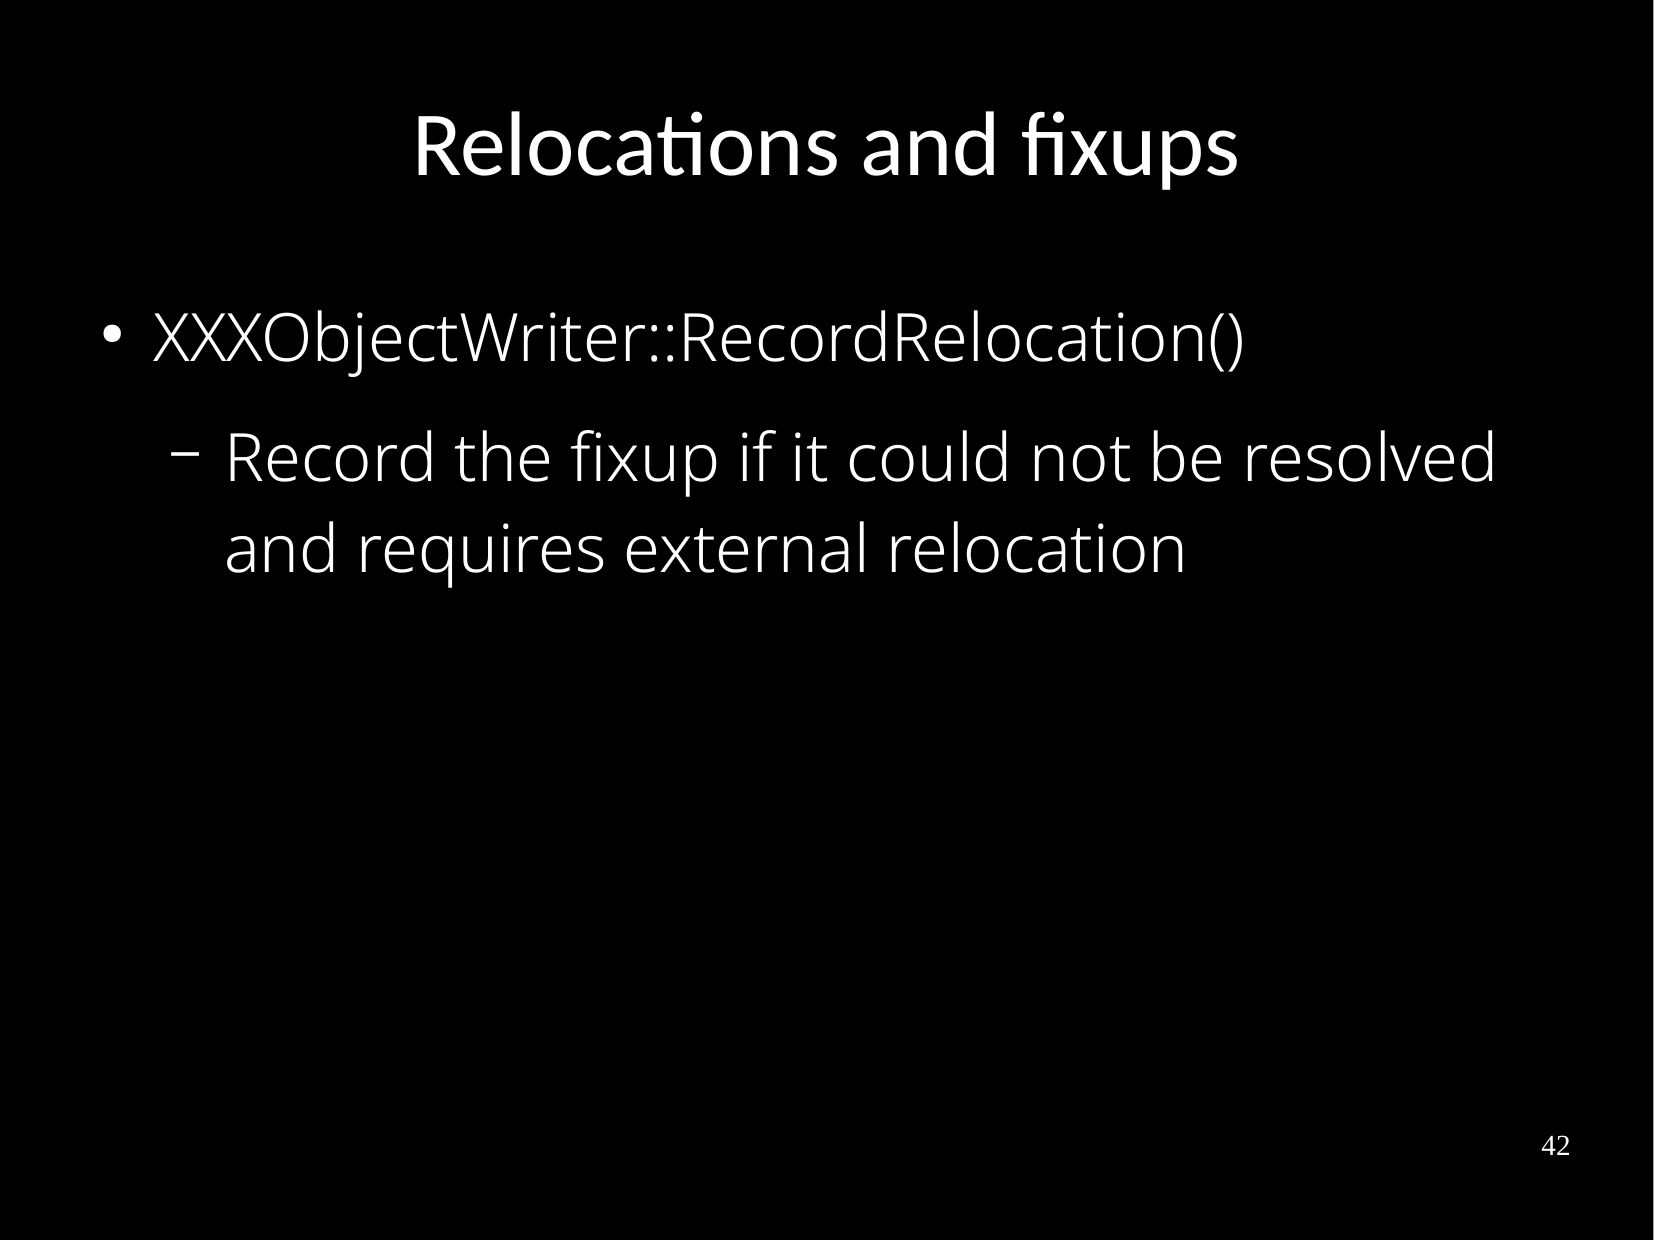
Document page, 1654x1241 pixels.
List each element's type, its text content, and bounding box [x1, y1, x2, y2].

title Relocations and fixups [82, 49, 1571, 257]
list XXXObjectWriter::RecordRelocation() Record the fixup if it could not be resolved and requires external relocation [82, 290, 1571, 1170]
